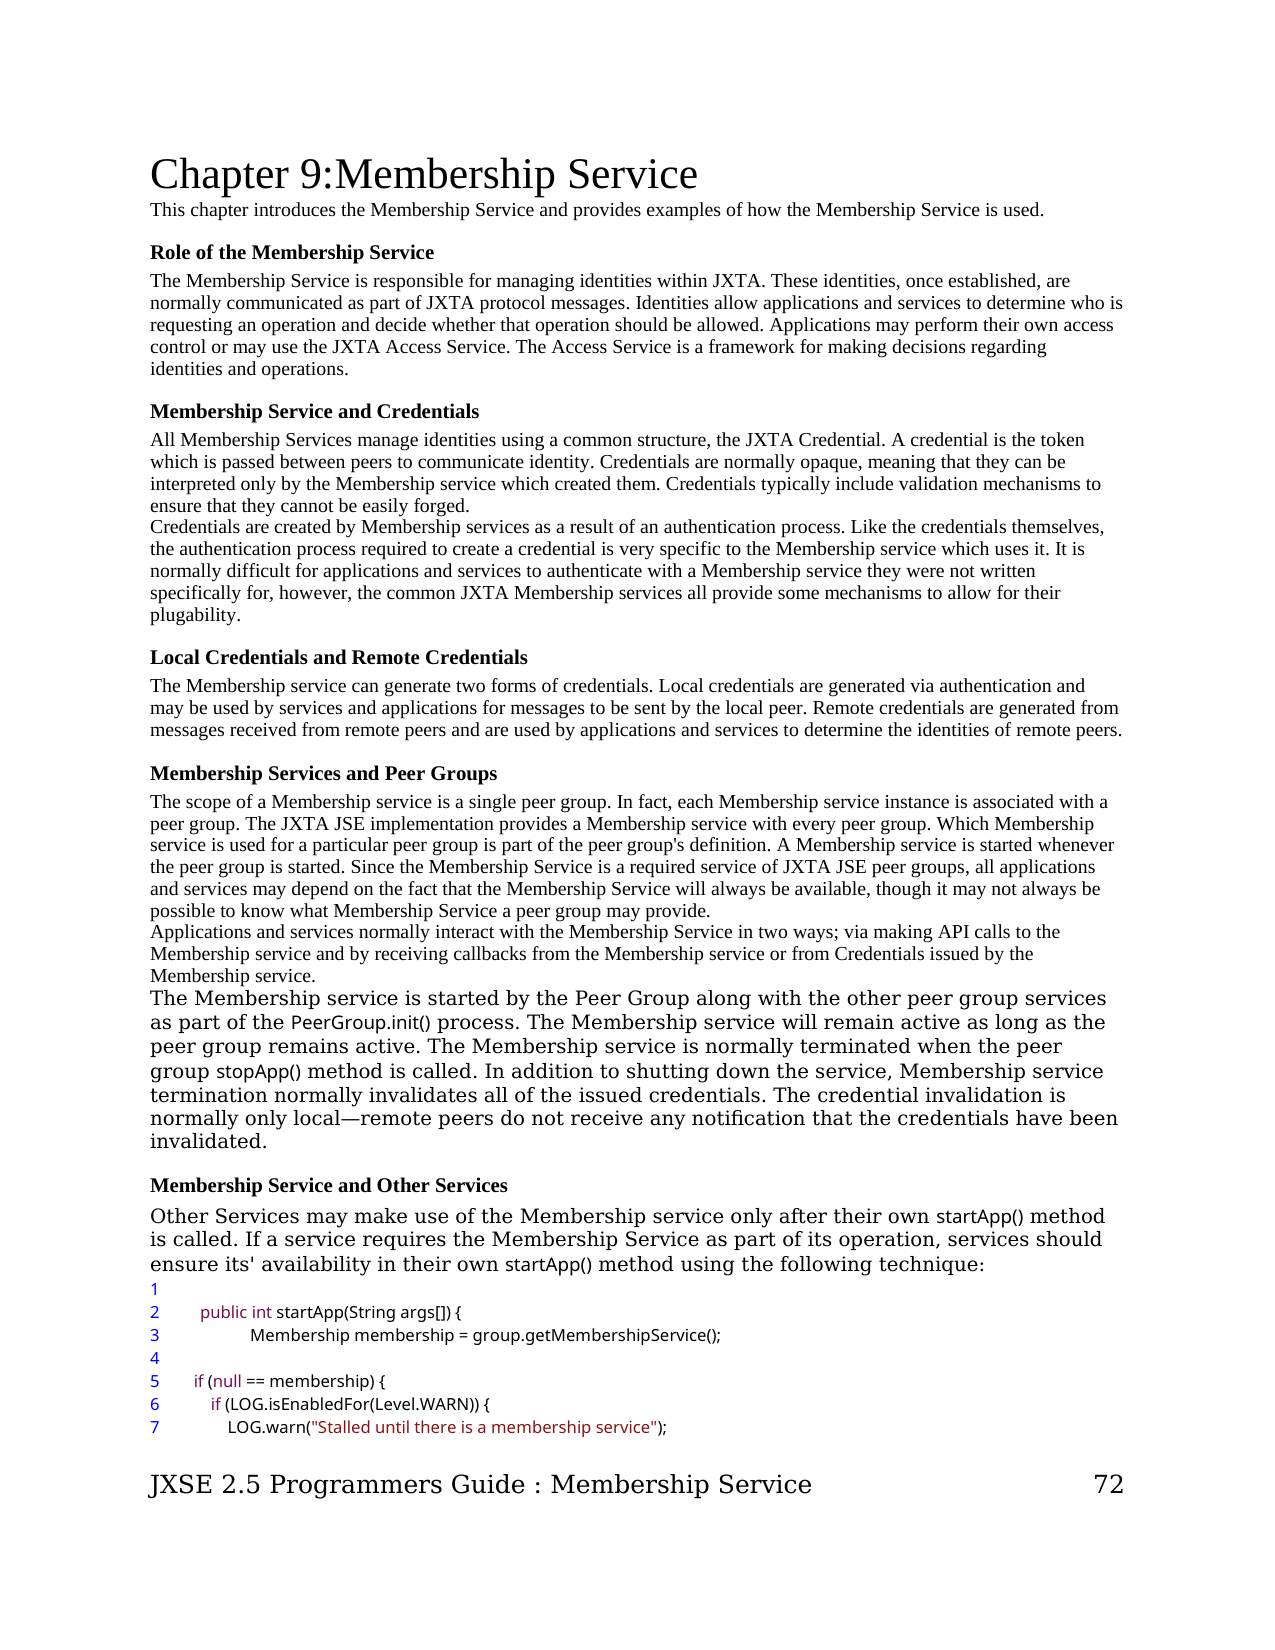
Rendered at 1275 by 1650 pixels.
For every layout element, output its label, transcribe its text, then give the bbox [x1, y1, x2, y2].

text 4 [150, 1346, 1125, 1369]
text 3 Membership membership = group.getMembershipService(); [150, 1323, 1125, 1346]
text Membership Services and Peer Groups [150, 762, 1125, 784]
text Credentials are created by Membership services as a result of an authentication process. Like the credentials themselves, the authentication process required to create a credential is very specific to the Membership service which uses it. It is normally difficult for applications and services to authenticate with a Membership service they were not written specifically for, however, the common JXTA Membership services all provide some mechanisms to allow for their plugability. [150, 516, 1125, 625]
text The Membership service is started by the Peer Group along with the other peer group services as part of the PeerGroup.init() process. The Membership service will remain active as long as the peer group remains active. The Membership service is normally terminated when the peer group stopApp() method is called. In addition to shutting down the service, Membership service termination normally invalidates all of the issued credentials. The credential invalidation is normally only local—remote peers do not receive any notification that the credentials have been invalidated. [150, 987, 1125, 1153]
text The Membership service can generate two forms of credentials. Local credentials are generated via authentication and may be used by services and applications for messages to be sent by the local peer. Remote credentials are generated from messages received from remote peers and are used by applications and services to determine the identities of remote peers. [150, 675, 1125, 741]
text 6 if (LOG.isEnabledFor(Level.WARN)) { [150, 1392, 1125, 1415]
text This chapter introduces the Membership Service and provides examples of how the Membership Service is used. [150, 198, 1125, 220]
text Membership Service and Other Services [150, 1174, 1125, 1197]
text Local Credentials and Remote Credentials [150, 646, 1125, 669]
text Membership Service and Credentials [150, 400, 1125, 423]
title Membership Service [150, 150, 1075, 198]
text Applications and services normally interact with the Membership Service in two ways; via making API calls to the Membership service and by receiving callbacks from the Membership service or from Credentials issued by the Membership service. [150, 921, 1125, 987]
text The scope of a Membership service is a single peer group. In fact, each Membership service instance is associated with a peer group. The JXTA JSE implementation provides a Membership service with every peer group. Which Membership service is used for a particular peer group is part of the peer group's definition. A Membership service is started whenever the peer group is started. Since the Membership Service is a required service of JXTA JSE peer groups, all applications and services may depend on the fact that the Membership Service will always be available, though it may not always be possible to know what Membership Service a peer group may provide. [150, 791, 1125, 921]
text The Membership Service is responsible for managing identities within JXTA. These identities, once established, are normally communicated as part of JXTA protocol messages. Identities allow applications and services to determine who is requesting an operation and decide whether that operation should be allowed. Applications may perform their own access control or may use the JXTA Access Service. The Access Service is a framework for making decisions regarding identities and operations. [150, 270, 1125, 379]
text 5 if (null == membership) { [150, 1369, 1125, 1392]
text 2 public int startApp(String args[]) { [150, 1300, 1125, 1323]
text Other Services may make use of the Membership service only after their own startApp() method is called. If a service requires the Membership Service as part of its operation, services should ensure its' availability in their own startApp() method using the following technique: [150, 1203, 1125, 1277]
text All Membership Services manage identities using a common structure, the JXTA Credential. A credential is the token which is passed between peers to communicate identity. Credentials are normally opaque, meaning that they can be interpreted only by the Membership service which created them. Credentials typically include validation mechanisms to ensure that they cannot be easily forged. [150, 429, 1125, 516]
text Role of the Membership Service [150, 241, 1125, 264]
text 7 LOG.warn("Stalled until there is a membership service"); [150, 1415, 1125, 1438]
